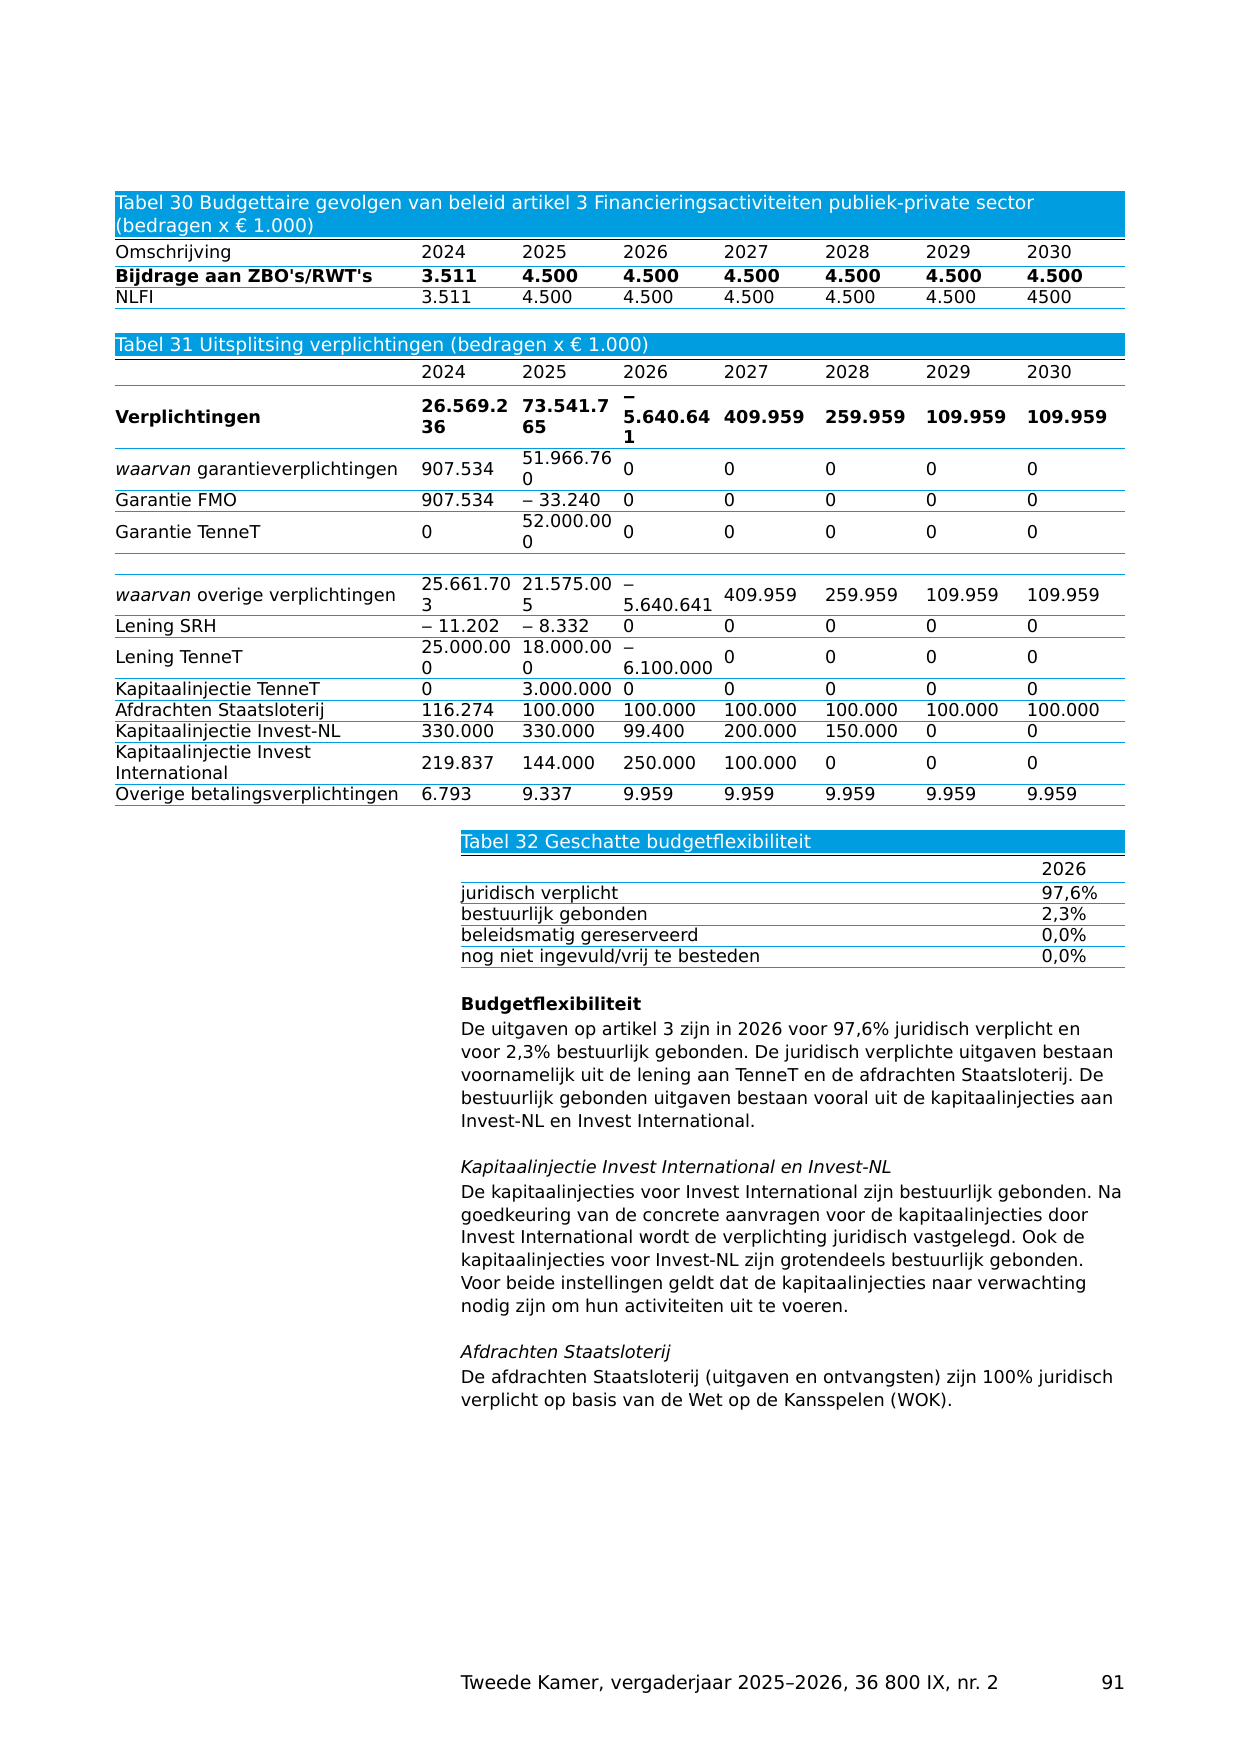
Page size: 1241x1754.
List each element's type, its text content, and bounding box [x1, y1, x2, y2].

table_cell 0 [1024, 491, 1125, 511]
table_cell 3.000.000 [519, 679, 620, 699]
table_cell 330.000 [418, 722, 519, 742]
table_cell waarvan garantieverplichtingen [115, 449, 418, 489]
table_cell 4.500 [721, 267, 822, 287]
text Kapitaalinjectie Invest International en Invest-NL [461, 1155, 1125, 1178]
table_cell 0 [721, 616, 822, 637]
table_cell 18.000.000 [519, 638, 620, 678]
table_cell 0 [418, 512, 519, 552]
table_cell beleidsmatig gereserveerd [461, 926, 1038, 946]
table_cell 2027 [721, 240, 822, 266]
table_cell 2026 [620, 240, 721, 266]
table_cell 100.000 [721, 743, 822, 783]
table_cell 9.959 [1024, 785, 1125, 805]
table_cell [519, 554, 620, 574]
table_cell 4.500 [822, 288, 923, 308]
table_cell 0,0% [1039, 926, 1125, 946]
table_cell 2024 [418, 360, 519, 385]
table_cell 150.000 [822, 722, 923, 742]
table_cell 0 [822, 638, 923, 678]
table_cell 6.793 [418, 785, 519, 805]
table_cell 0 [1024, 743, 1125, 783]
table_cell 0 [1024, 512, 1125, 552]
table_cell 907.534 [418, 491, 519, 511]
table_cell 51.966.760 [519, 449, 620, 489]
table_cell 0 [923, 638, 1024, 678]
table_cell 4.500 [721, 288, 822, 308]
table_cell 0 [822, 449, 923, 489]
table_cell 25.000.000 [418, 638, 519, 678]
table_cell ‒ 5.640.641 [620, 575, 721, 615]
table_cell 0 [620, 512, 721, 552]
table_cell 9.959 [822, 785, 923, 805]
table_cell 9.959 [620, 785, 721, 805]
table_cell 4.500 [620, 267, 721, 287]
table_cell 0 [822, 512, 923, 552]
table_cell ‒ 5.640.641 [620, 386, 721, 448]
table_cell [923, 554, 1024, 574]
table_cell 2027 [721, 360, 822, 385]
table_cell 0 [822, 616, 923, 637]
table_cell 2028 [822, 360, 923, 385]
table_cell Omschrijving [115, 240, 418, 266]
table_cell bestuurlijk gebonden [461, 904, 1038, 924]
table_cell 2026 [620, 360, 721, 385]
table_cell 25.661.703 [418, 575, 519, 615]
table_cell 100.000 [1024, 701, 1125, 721]
text De uitgaven op artikel 3 zijn in 2026 voor 97,6% juridisch verplicht en voor 2,3% bestuurlijk gebonden. De juridisch verplichte uitgaven bestaan voornamelijk uit de lening aan TenneT en de afdrachten Staatsloterij. De bestuurlijk gebonden uitgaven bestaan vooral uit de kapitaalinjecties aan Invest-NL en Invest International. [461, 1017, 1125, 1132]
table_cell 0 [721, 512, 822, 552]
table_cell 0 [822, 491, 923, 511]
table_cell [620, 554, 721, 574]
table_cell [461, 856, 1038, 882]
table_cell [1024, 554, 1125, 574]
table_cell Afdrachten Staatsloterij [115, 701, 418, 721]
table_cell ‒ 11.202 [418, 616, 519, 637]
table_cell 0 [923, 743, 1024, 783]
table_cell 9.959 [721, 785, 822, 805]
table_cell 0 [923, 722, 1024, 742]
table_cell Lening TenneT [115, 638, 418, 678]
text De kapitaalinjecties voor Invest International zijn bestuurlijk gebonden. Na goedkeuring van de concrete aanvragen voor de kapitaalinjecties door Invest International wordt de verplichting juridisch vastgelegd. Ook de kapitaalinjecties voor Invest-NL zijn grotendeels bestuurlijk gebonden. Voor beide instellingen geldt dat de kapitaalinjecties naar verwachting nodig zijn om hun activiteiten uit te voeren. [461, 1180, 1125, 1317]
text De afdrachten Staatsloterij (uitgaven en ontvangsten) zijn 100% juridisch verplicht op basis van de Wet op de Kansspelen (WOK). [461, 1365, 1125, 1411]
table_cell 2030 [1024, 360, 1125, 385]
table_cell 109.959 [923, 575, 1024, 615]
table_cell 0 [923, 449, 1024, 489]
table_cell 97,6% [1039, 883, 1125, 903]
table_cell Kapitaalinjectie Invest-NL [115, 722, 418, 742]
table_cell 2025 [519, 240, 620, 266]
table_cell 0 [721, 638, 822, 678]
table_cell 0 [923, 491, 1024, 511]
table_cell 0 [620, 491, 721, 511]
table_cell [115, 554, 418, 574]
table_cell ‒ 33.240 [519, 491, 620, 511]
table_cell 0 [620, 679, 721, 699]
table_cell 4.500 [620, 288, 721, 308]
table_cell ‒ 6.100.000 [620, 638, 721, 678]
table_cell [822, 554, 923, 574]
table_cell 330.000 [519, 722, 620, 742]
table_cell 100.000 [721, 701, 822, 721]
table_cell 0 [721, 679, 822, 699]
table_cell 73.541.765 [519, 386, 620, 448]
table_cell 4.500 [1024, 267, 1125, 287]
table_cell 21.575.005 [519, 575, 620, 615]
table_cell 3.511 [418, 267, 519, 287]
table_cell 0 [822, 743, 923, 783]
table_cell 0 [822, 679, 923, 699]
table_cell 0 [418, 679, 519, 699]
table_cell 0 [1024, 616, 1125, 637]
table_cell 144.000 [519, 743, 620, 783]
table_cell juridisch verplicht [461, 883, 1038, 903]
table_cell 109.959 [1024, 386, 1125, 448]
table_cell 4.500 [822, 267, 923, 287]
table_cell 0 [721, 491, 822, 511]
table_cell 52.000.000 [519, 512, 620, 552]
table_cell 0 [1024, 449, 1125, 489]
table_cell [418, 554, 519, 574]
table_cell 0 [620, 616, 721, 637]
table_cell 219.837 [418, 743, 519, 783]
table_cell 100.000 [519, 701, 620, 721]
table_cell 2,3% [1039, 904, 1125, 924]
table_cell 0 [1024, 722, 1125, 742]
table_cell 2030 [1024, 240, 1125, 266]
table_cell 4.500 [923, 267, 1024, 287]
table_cell 100.000 [923, 701, 1024, 721]
table_cell 200.000 [721, 722, 822, 742]
table_cell 116.274 [418, 701, 519, 721]
table_cell 409.959 [721, 386, 822, 448]
table_cell 100.000 [822, 701, 923, 721]
text Budgetflexibiliteit [461, 992, 1125, 1015]
table_cell Overige betalingsverplichtingen [115, 785, 418, 805]
table_cell 2025 [519, 360, 620, 385]
table_cell NLFI [115, 288, 418, 308]
table_cell Verplichtingen [115, 386, 418, 448]
table_cell 109.959 [1024, 575, 1125, 615]
table_cell Bijdrage aan ZBO's/RWT's [115, 267, 418, 287]
table_cell ‒ 8.332 [519, 616, 620, 637]
table_cell 99.400 [620, 722, 721, 742]
table_cell 2029 [923, 240, 1024, 266]
table_cell 2029 [923, 360, 1024, 385]
table_cell 2028 [822, 240, 923, 266]
table_cell 259.959 [822, 575, 923, 615]
table_cell 0 [923, 616, 1024, 637]
table_cell 4.500 [923, 288, 1024, 308]
table_cell [721, 554, 822, 574]
table_cell 3.511 [418, 288, 519, 308]
table_cell 409.959 [721, 575, 822, 615]
table_cell 0 [923, 679, 1024, 699]
table_cell 4.500 [519, 288, 620, 308]
table_cell 259.959 [822, 386, 923, 448]
table_cell 0,0% [1039, 947, 1125, 967]
table_cell 0 [923, 512, 1024, 552]
table_cell 907.534 [418, 449, 519, 489]
table_cell 250.000 [620, 743, 721, 783]
table_cell 26.569.236 [418, 386, 519, 448]
table_cell 4.500 [519, 267, 620, 287]
table_cell Garantie FMO [115, 491, 418, 511]
table_cell 9.959 [923, 785, 1024, 805]
table_cell Garantie TenneT [115, 512, 418, 552]
table_cell 9.337 [519, 785, 620, 805]
table_cell 0 [721, 449, 822, 489]
table_cell 2026 [1039, 856, 1125, 882]
table_cell 2024 [418, 240, 519, 266]
table_cell 0 [1024, 638, 1125, 678]
table_cell 109.959 [923, 386, 1024, 448]
table_cell 0 [1024, 679, 1125, 699]
table_cell Kapitaalinjectie Invest International [115, 743, 418, 783]
table_cell nog niet ingevuld/vrij te besteden [461, 947, 1038, 967]
table_cell 4500 [1024, 288, 1125, 308]
table_cell Lening SRH [115, 616, 418, 637]
text Afdrachten Staatsloterij [461, 1340, 1125, 1363]
table_cell 0 [620, 449, 721, 489]
table_cell waarvan overige verplichtingen [115, 575, 418, 615]
table_cell Kapitaalinjectie TenneT [115, 679, 418, 699]
table_cell 100.000 [620, 701, 721, 721]
table_cell [115, 360, 418, 385]
